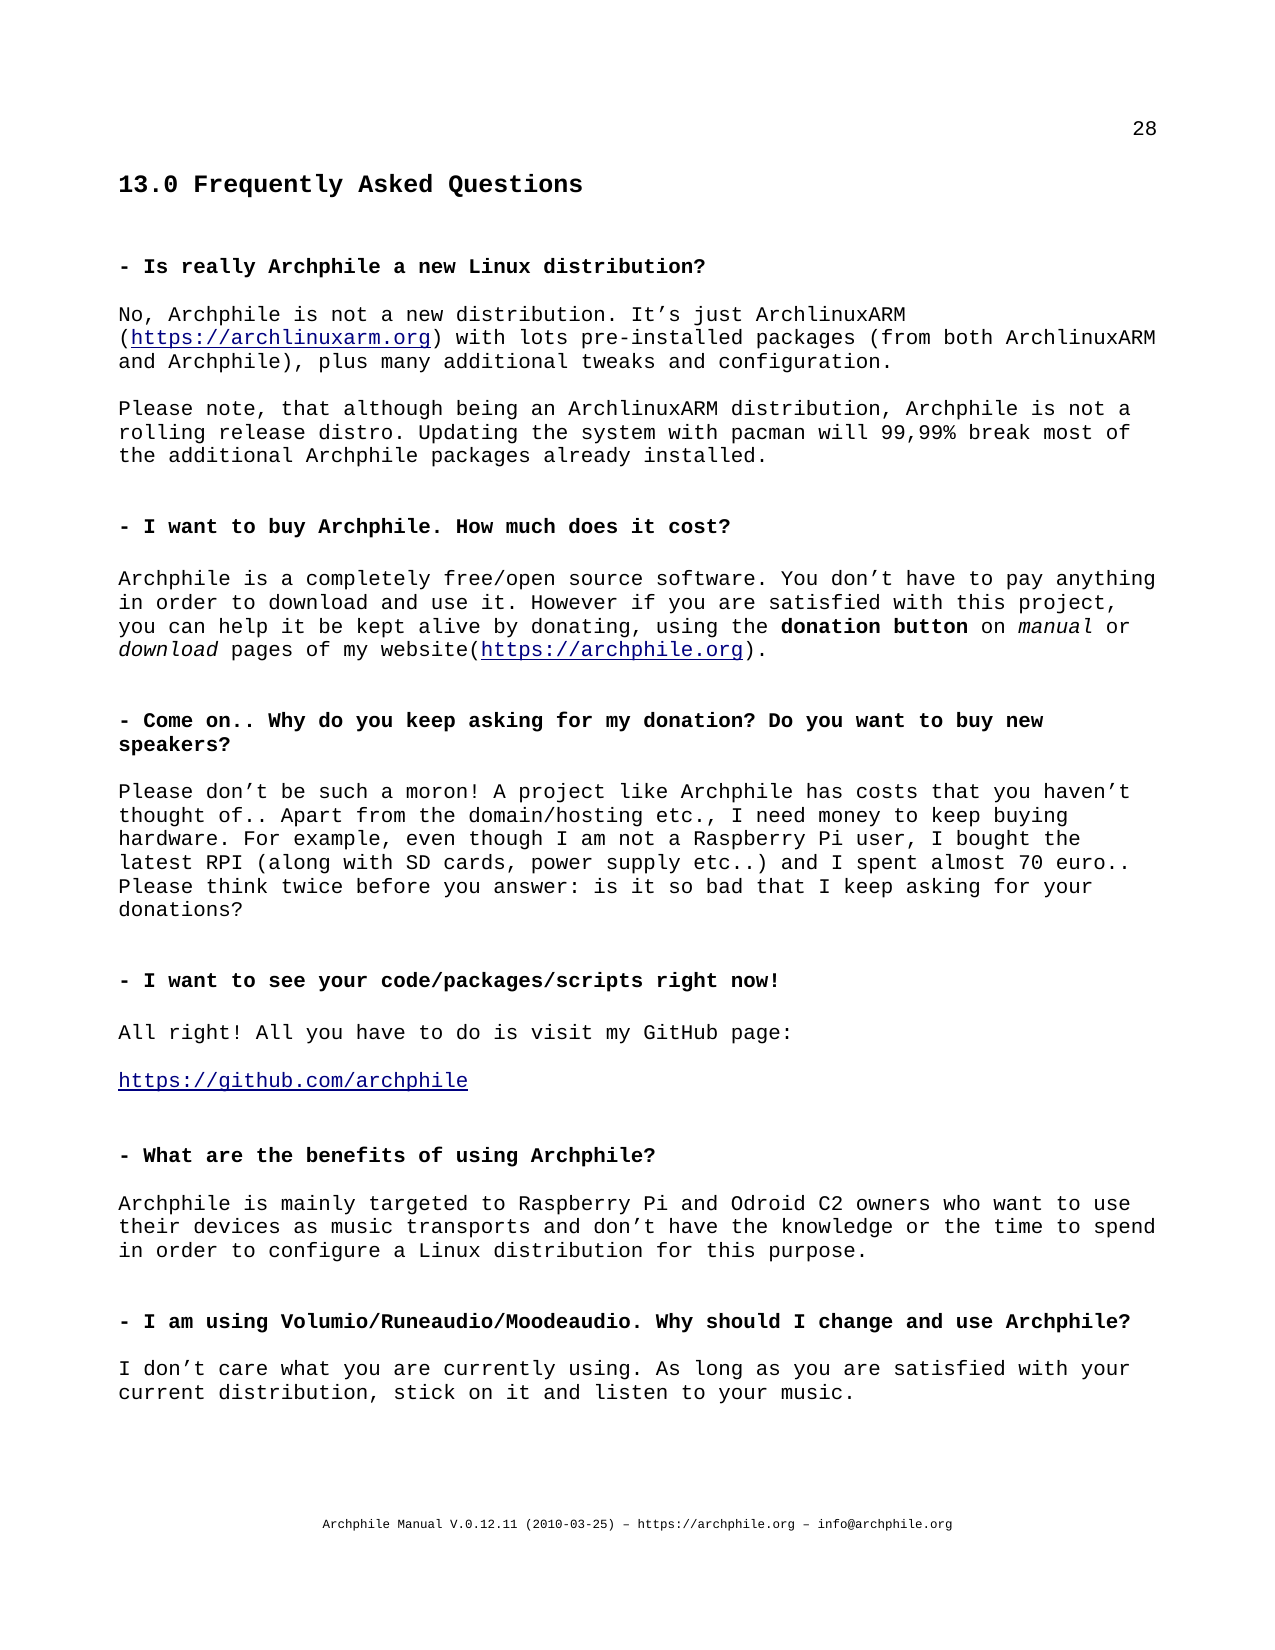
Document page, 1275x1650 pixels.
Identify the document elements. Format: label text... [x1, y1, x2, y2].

text - I am using Volumio/Runeaudio/Moodeaudio. Why should I change and use Archphile? [118, 1311, 1157, 1334]
text https://github.com/archphile [118, 1069, 1157, 1093]
text No, Archphile is not a new distribution. It’s just ArchlinuxARM (https://archlinuxarm.org) with lots pre-installed packages (from both ArchlinuxARM and Archphile), plus many additional tweaks and configuration. [118, 303, 1157, 374]
text I don’t care what you are currently using. As long as you are satisfied with your current distribution, stick on it and listen to your music. [118, 1358, 1157, 1405]
text - Come on.. Why do you keep asking for my donation? Do you want to buy new speakers? [118, 710, 1157, 757]
text Archphile is a completely free/open source software. You don’t have to pay anything in order to download and use it. However if you are satisfied with this project, you can help it be kept alive by donating, using the donation button on manual or download pages of my website(https://archphile.org). [118, 568, 1157, 663]
text All right! All you have to do is visit my GitHub page: [118, 1022, 1157, 1046]
text - I want to buy Archphile. How much does it cost? [118, 516, 1157, 540]
text Archphile is mainly targeted to Raspberry Pi and Odroid C2 owners who want to use their devices as music transports and don’t have the knowledge or the time to spend in order to configure a Linux distribution for this purpose. [118, 1192, 1157, 1263]
text - Is really Archphile a new Linux distribution? [118, 256, 1157, 280]
text Please don’t be such a moron! A project like Archphile has costs that you haven’t thought of.. Apart from the domain/hosting etc., I need money to keep buying hardware. For example, even though I am not a Raspberry Pi user, I bought the latest RPI (along with SD cards, power supply etc..) and I spent almost 70 euro.. Please think twice before you answer: is it so bad that I keep asking for your donations? [118, 781, 1157, 923]
text 13.0 Frequently Asked Questions [118, 171, 1157, 199]
text Please note, that although being an ArchlinuxARM distribution, Archphile is not a rolling release distro. Updating the system with pacman will 99,99% break most of the additional Archphile packages already installed. [118, 398, 1157, 469]
text - I want to see your code/packages/scripts right now! [118, 970, 1157, 994]
text - What are the benefits of using Archphile? [118, 1145, 1157, 1169]
